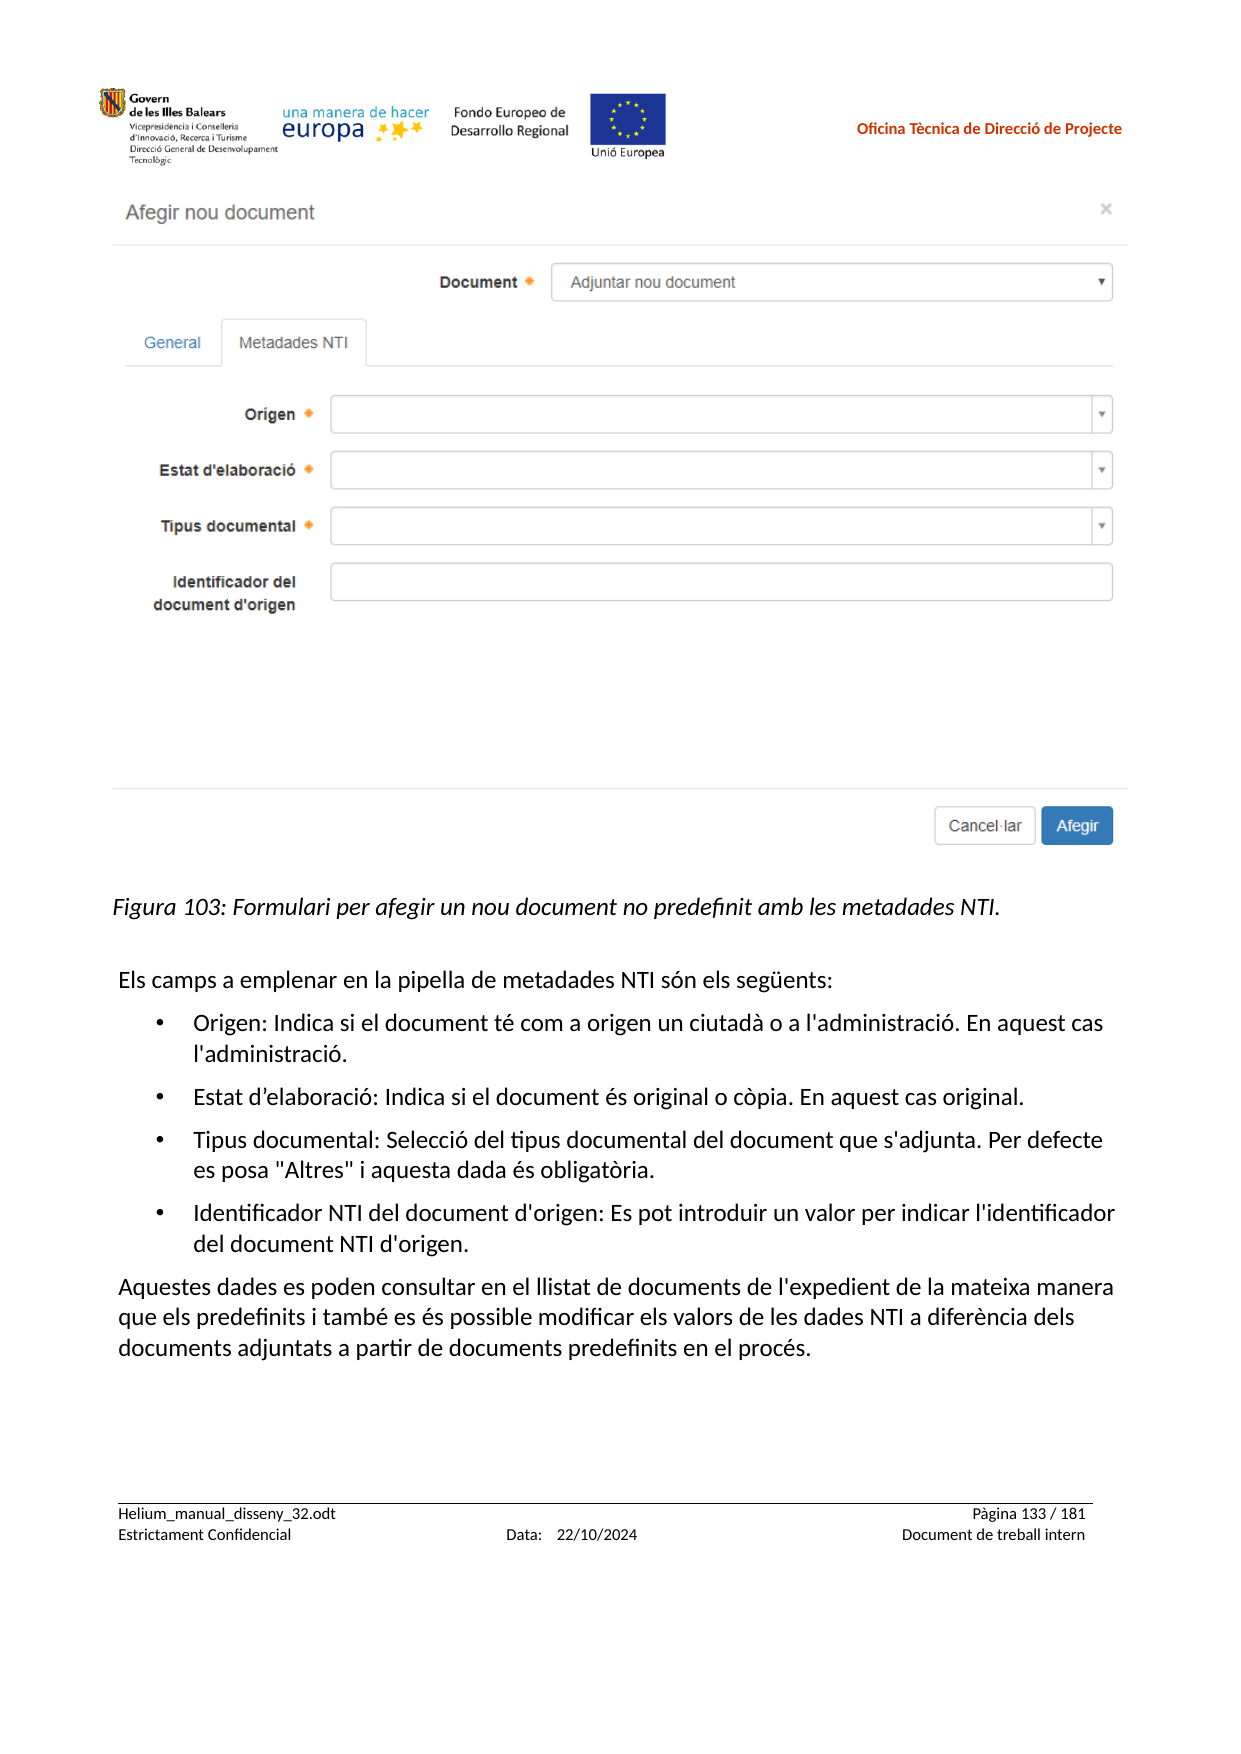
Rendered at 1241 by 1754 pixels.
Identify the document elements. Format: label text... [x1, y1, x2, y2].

text Aquestes dades es poden consultar en el llistat de documents de l'expedient de la mateixa manera que els predefinits i també es és possible modificar els valors de les dades NTI a diferència dels documents adjuntats a partir de documents predefinits en el procés. [118, 1271, 1122, 1363]
list Estat d’elaboració: Indica si el document és original o còpia. En aquest cas original. [156, 1081, 1122, 1111]
text Figura 103: Formulari per afegir un nou document no predefinit amb les metadades NTI. [112, 861, 1128, 921]
list Origen: Indica si el document té com a origen un ciutadà o a l'administració. En aquest cas l'administració. [156, 1007, 1122, 1068]
list Identificador NTI del document d'origen: Es pot introduir un valor per indicar l'identificador del document NTI d'origen. [156, 1197, 1122, 1258]
picture [99, 87, 668, 166]
picture [112, 191, 1128, 861]
text Els camps a emplenar en la pipella de metadades NTI són els següents: [118, 964, 1122, 995]
list Tipus documental: Selecció del tipus documental del document que s'adjunta. Per defecte es posa "Altres" i aquesta dada és obligatòria. [156, 1124, 1122, 1185]
